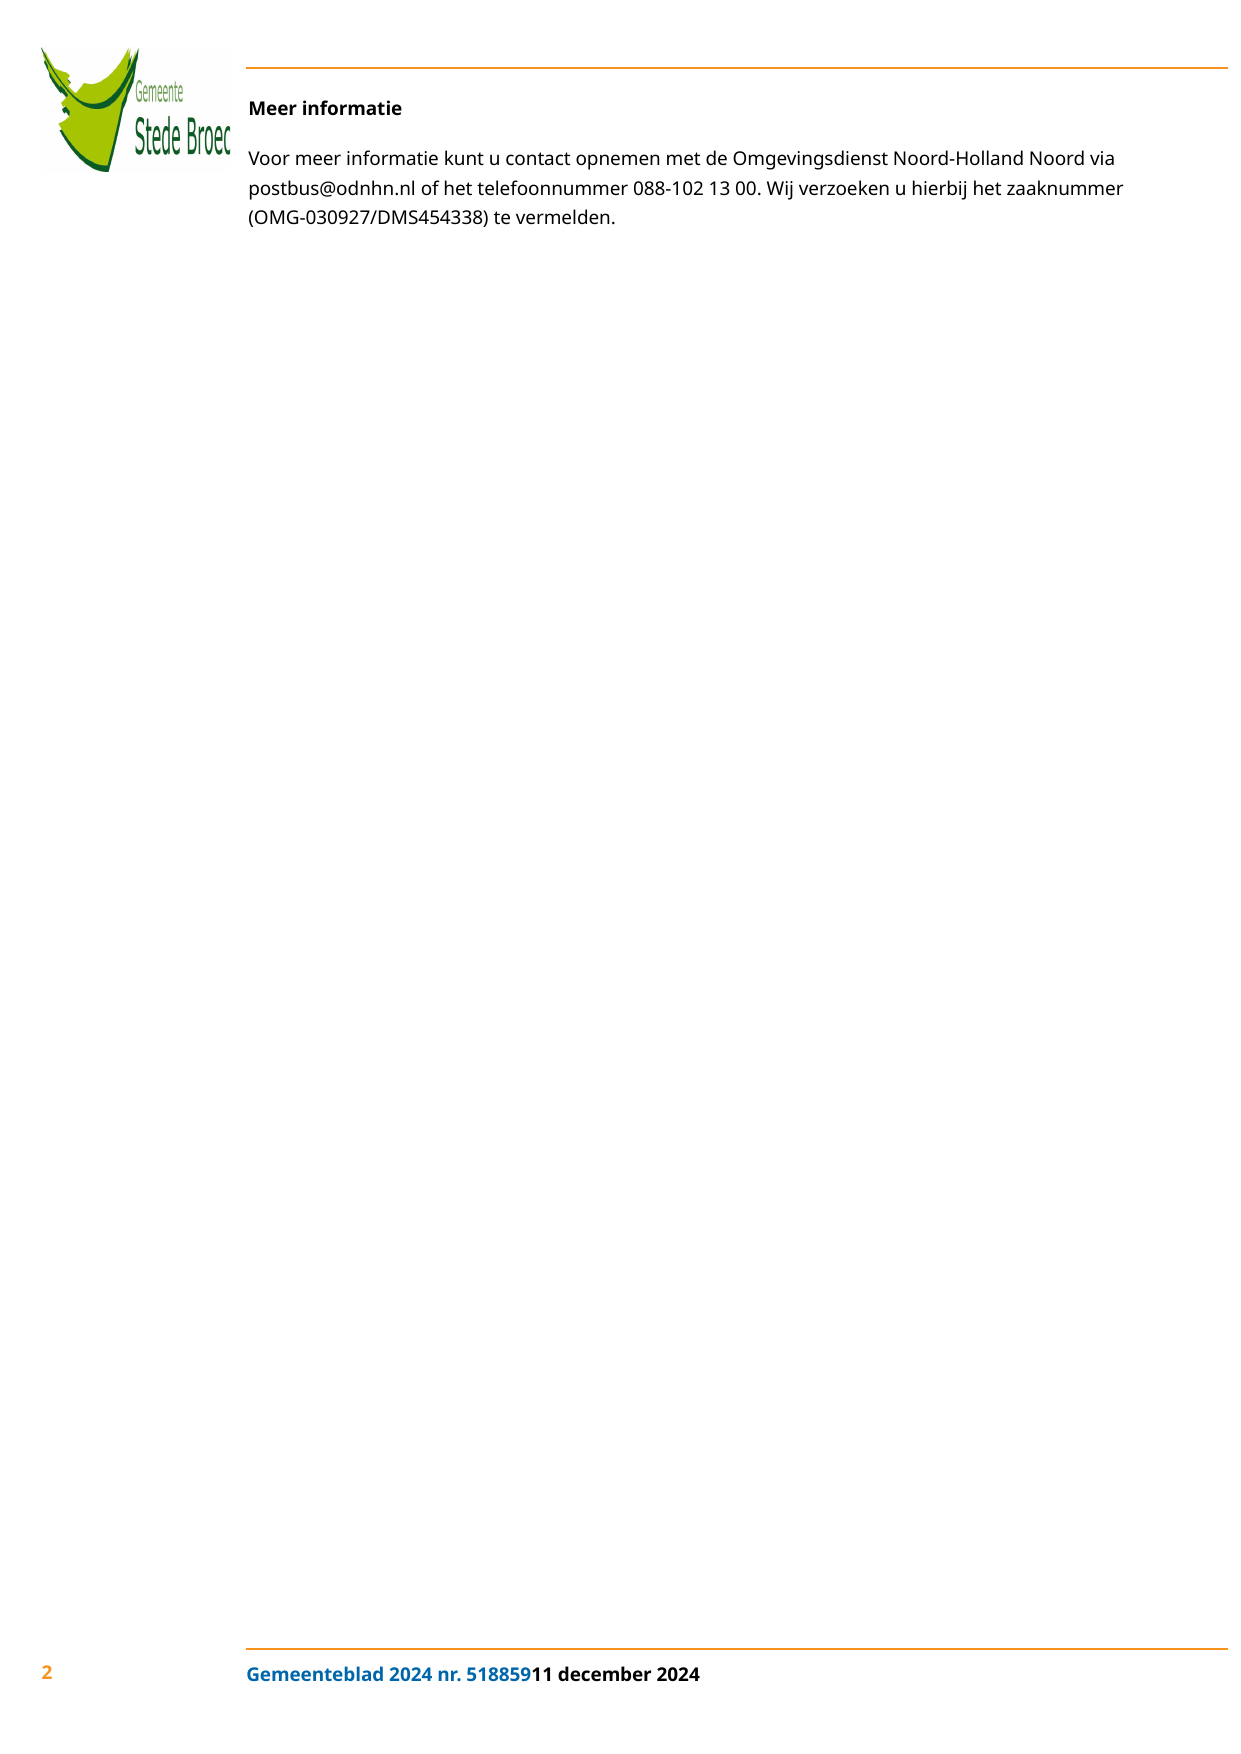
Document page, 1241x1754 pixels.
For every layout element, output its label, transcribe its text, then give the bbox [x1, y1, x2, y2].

text Meer informatie [248, 95, 1152, 121]
picture [41, 47, 231, 172]
text Voor meer informatie kunt u contact opnemen met de Omgevingsdienst Noord-Holland Noord via postbus@odnhn.nl of het telefoonnummer 088-102 13 00. Wij verzoeken u hierbij het zaaknummer (OMG-030927/DMS454338) te vermelden. [248, 145, 1152, 230]
